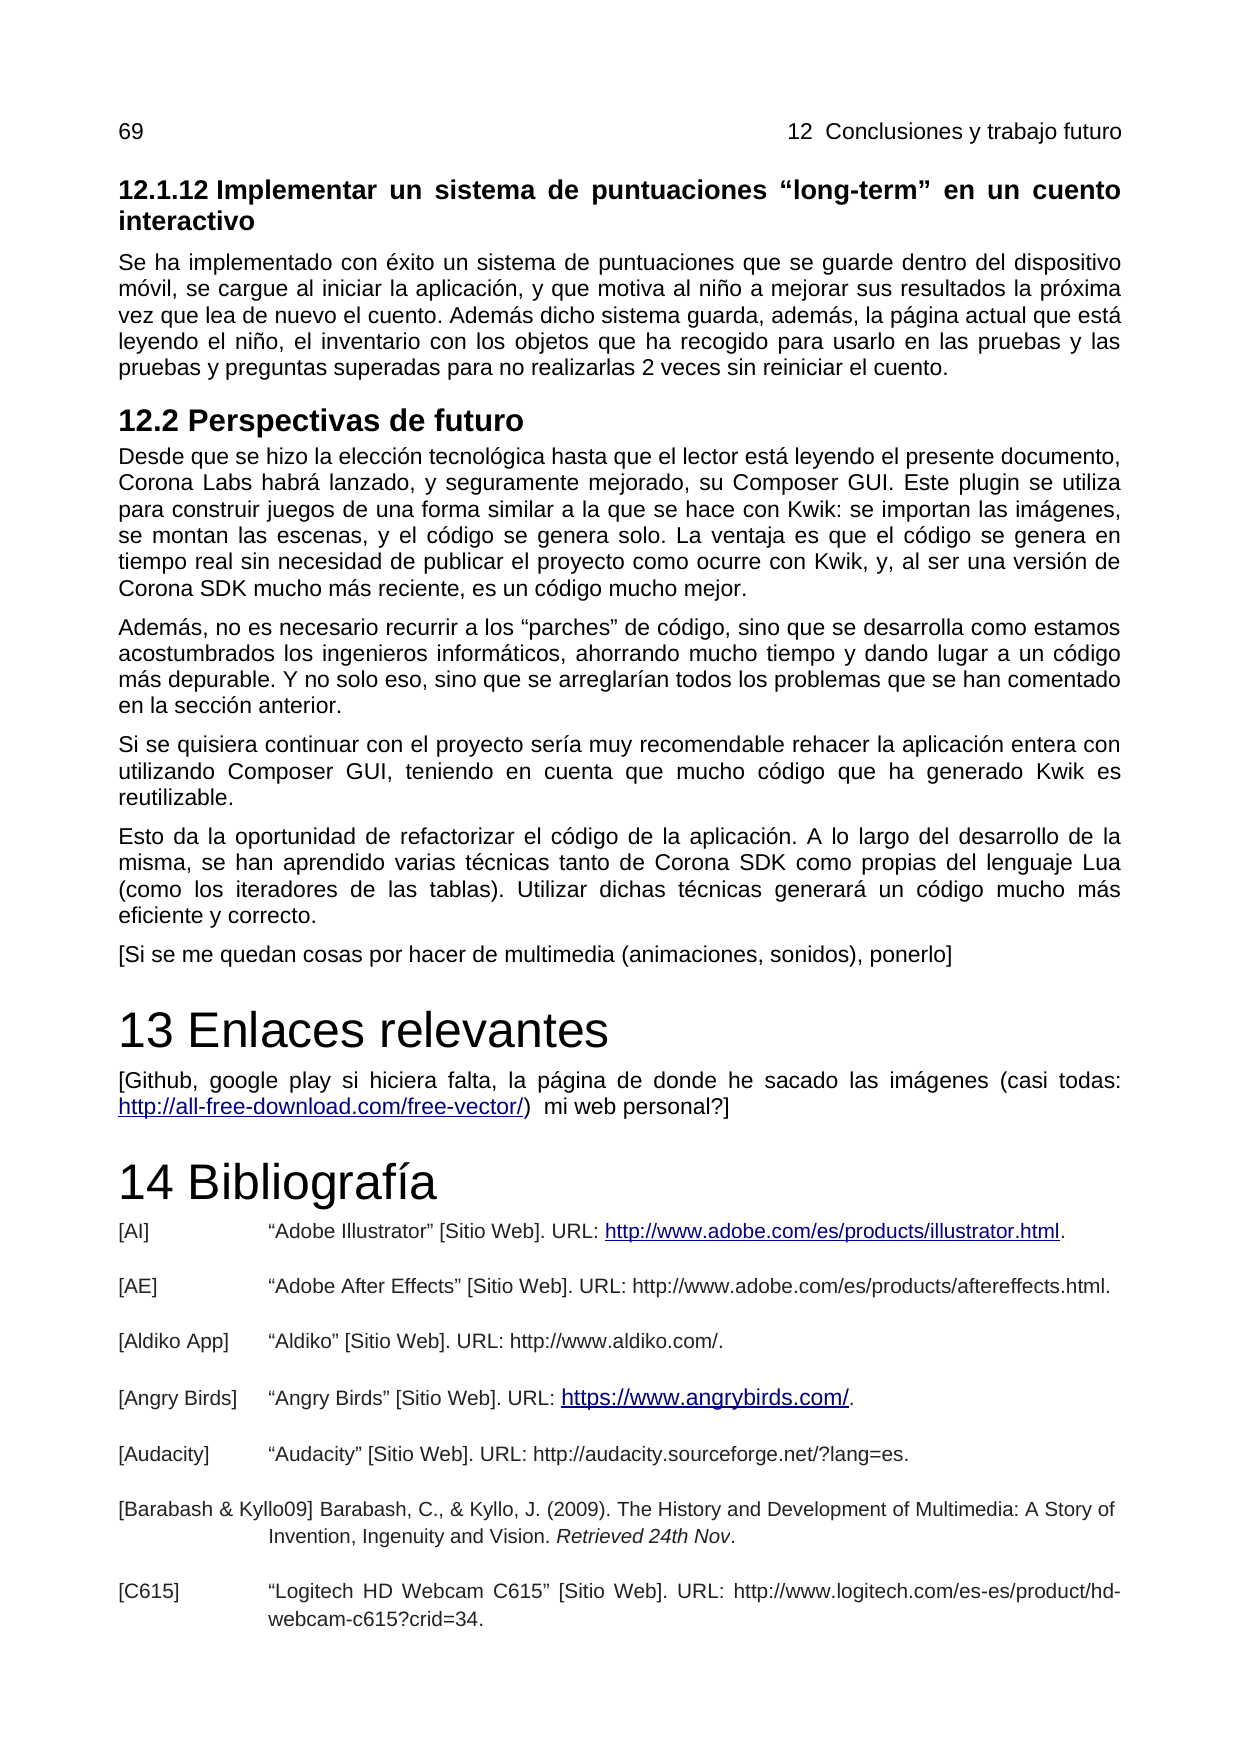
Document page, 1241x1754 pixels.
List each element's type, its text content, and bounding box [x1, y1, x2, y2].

text Además, no es necesario recurrir a los “parches” de código, sino que se desarrolla como estamos acostumbrados los ingenieros informáticos, ahorrando mucho tiempo y dando lugar a un código más depurable. Y no solo eso, sino que se arreglarían todos los problemas que se han comentado en la sección anterior. [118, 613, 1122, 719]
text [C615] “Logitech HD Webcam C615” [Sitio Web]. URL: http://www.logitech.com/es-es/product/hd- webcam-c615?crid=34. [118, 1579, 1122, 1630]
text Esto da la oportunidad de refactorizar el código de la aplicación. A lo largo del desarrollo de la misma, se han aprendido varias técnicas tanto de Corona SDK como propias del lenguaje Lua (como los iteradores de las tablas). Utilizar dichas técnicas generará un código mucho más eficiente y correcto. [118, 823, 1122, 928]
text [Si se me quedan cosas por hacer de multimedia (animaciones, sonidos), ponerlo] [118, 941, 1122, 967]
text [AI] “Adobe Illustrator” [Sitio Web]. URL: http://www.adobe.com/es/products/illustrator.html. [118, 1219, 1122, 1243]
subtitle Perspectivas de futuro [118, 402, 1122, 437]
text [AE] “Adobe After Effects” [Sitio Web]. URL: http://www.adobe.com/es/products/aftereffects.html. [118, 1274, 1122, 1298]
text [Barabash & Kyllo09] Barabash, C., & Kyllo, J. (2009). The History and Development of Multimedia: A Story of Invention, Ingenuity and Vision. Retrieved 24th Nov. [118, 1496, 1122, 1548]
subtitle Bibliografía [118, 1153, 1122, 1210]
text Desde que se hizo la elección tecnológica hasta que el lector está leyendo el presente documento, Corona Labs habrá lanzado, y seguramente mejorado, su Composer GUI. Este plugin se utiliza para construir juegos de una forma similar a la que se hace con Kwik: se importan las imágenes, se montan las escenas, y el código se genera solo. La ventaja es que el código se genera en tiempo real sin necesidad de publicar el proyecto como ocurre con Kwik, y, al ser una versión de Corona SDK mucho más reciente, es un código mucho mejor. [118, 443, 1122, 601]
text [Audacity] “Audacity” [Sitio Web]. URL: http://audacity.sourceforge.net/?lang=es. [118, 1441, 1122, 1465]
text [Angry Birds] “Angry Birds” [Sitio Web]. URL: https://www.angrybirds.com/. [118, 1384, 1122, 1410]
text Si se quisiera continuar con el proyecto sería muy recomendable rehacer la aplicación entera con utilizando Composer GUI, teniendo en cuenta que mucho código que ha generado Kwik es reutilizable. [118, 731, 1122, 810]
subtitle Enlaces relevantes [118, 1001, 1122, 1058]
text [Aldiko App] “Aldiko” [Sitio Web]. URL: http://www.aldiko.com/. [118, 1329, 1122, 1353]
text [Github, google play si hiciera falta, la página de donde he sacado las imágenes (casi todas: http://all-free-download.com/free-vector/) mi web personal?] [118, 1067, 1122, 1119]
subtitle Implementar un sistema de puntuaciones “long-term” en un cuento interactivo [118, 174, 1122, 236]
text Se ha implementado con éxito un sistema de puntuaciones que se guarde dentro del dispositivo móvil, se cargue al iniciar la aplicación, y que motiva al niño a mejorar sus resultados la próxima vez que lea de nuevo el cuento. Además dicho sistema guarda, además, la página actual que está leyendo el niño, el inventario con los objetos que ha recogido para usarlo en las pruebas y las pruebas y preguntas superadas para no realizarlas 2 veces sin reiniciar el cuento. [118, 249, 1122, 381]
